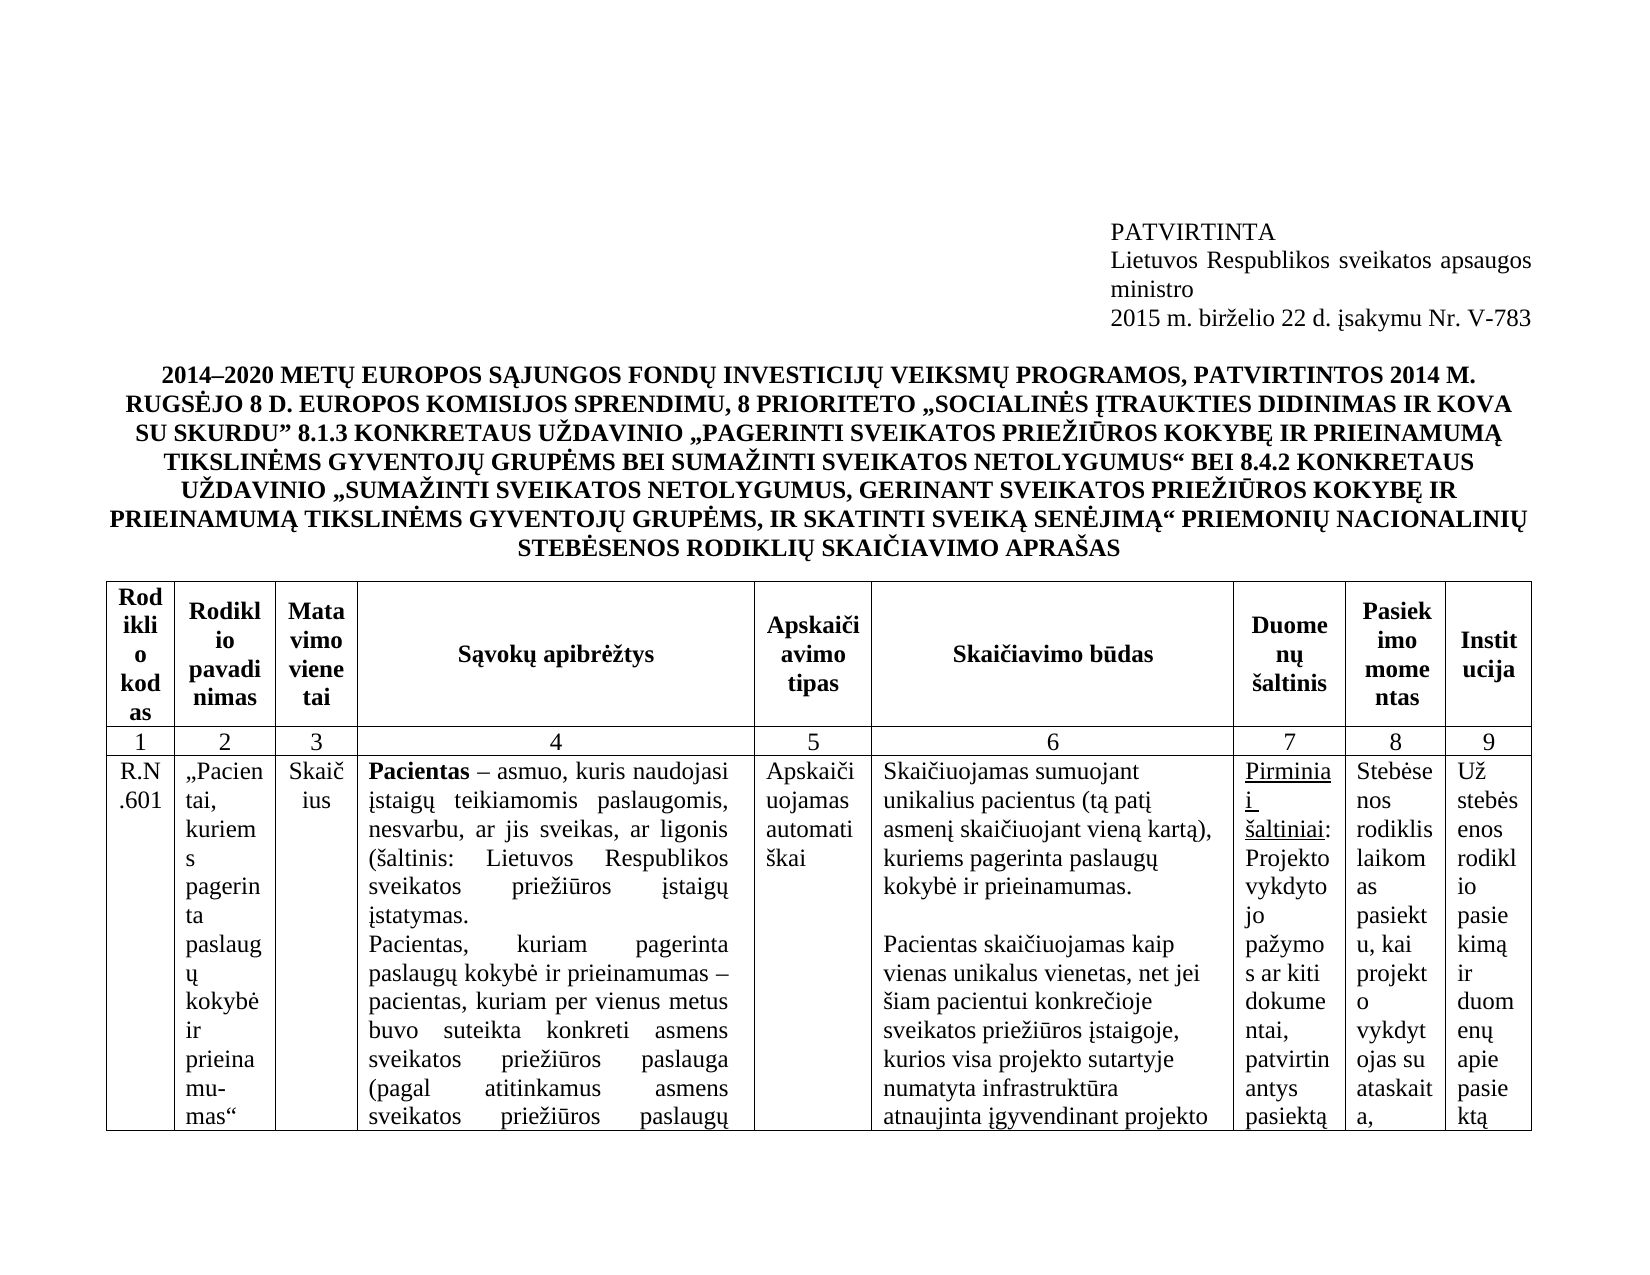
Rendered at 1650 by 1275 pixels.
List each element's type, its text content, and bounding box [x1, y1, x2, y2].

text 2014–2020 METŲ EUROPOS SĄJUNGOS FONDŲ INVESTICIJŲ VEIKSMŲ PROGRAMOS, PATVIRTINTOS 2014 M. RUGSĖJO 8 D. EUROPOS KOMISIJOS SPRENDIMU, 8 PRIORITETO „SOCIALINĖS ĮTRAUKTIES DIDINIMAS IR KOVA SU SKURDU” 8.1.3 KONKRETAUS UŽDAVINIO „PAGERINTI SVEIKATOS PRIEŽIŪROS KOKYBĘ IR PRIEINAMUMĄ TIKSLINĖMS GYVENTOJŲ GRUPĖMS BEI SUMAŽINTI SVEIKATOS NETOLYGUMUS“ BEI 8.4.2 KONKRETAUS UŽDAVINIO „SUMAŽINTI SVEIKATOS NETOLYGUMUS, GERINANT SVEIKATOS PRIEŽIŪROS KOKYBĘ IR PRIEINAMUMĄ TIKSLINĖMS GYVENTOJŲ GRUPĖMS, IR SKATINTI SVEIKĄ SENĖJIMĄ“ PRIEMONIŲ NACIONALINIŲ STEBĖSENOS RODIKLIŲ SKAIČIAVIMO APRAŠAS [106, 360, 1532, 562]
table_cell 2 [175, 727, 275, 755]
table_cell 6 [872, 727, 1233, 755]
text 2015 m. birželio 22 d. įsakymu Nr. V-783 [975, 303, 1532, 332]
text PATVIRTINTA [1110, 217, 1532, 245]
table_cell 3 [276, 727, 357, 755]
table_cell 9 [1446, 727, 1531, 755]
table_header Rodiklio kodas [107, 582, 174, 726]
table_cell 8 [1346, 727, 1445, 755]
text Lietuvos Respublikos sveikatos apsaugos ministro [1110, 245, 1532, 303]
table_cell 5 [755, 727, 871, 755]
table_cell R.N.601 [107, 756, 174, 1130]
table_cell 7 [1234, 727, 1345, 755]
table_header Sąvokų apibrėžtys [358, 582, 754, 726]
table_header Skaičiavimo būdas [872, 582, 1233, 726]
table_header Pasiekimo momentas [1346, 582, 1445, 726]
table_header Rodiklio pavadinimas [175, 582, 275, 726]
table_cell Apskaičiuojamas automatiškai [755, 756, 871, 1130]
table_cell Pirminiai šaltiniai: Projekto vykdytojo pažymos ar kiti dokumentai, patvirtinantys pasiektą [1234, 756, 1345, 1130]
table_cell 1 [107, 727, 174, 755]
table_cell Skaičius [276, 756, 357, 1130]
table_cell Stebėsenos rodiklis laikomas pasiektu, kai projekto vykdytojas su ataskaita, [1346, 756, 1445, 1130]
table_cell „Pacientai, kuriems pagerinta paslaugų kokybė ir prieinamu- mas“ [175, 756, 275, 1130]
table_cell Pacientas – asmuo, kuris naudojasi įstaigų teikiamomis paslaugomis, nesvarbu, ar jis sveikas, ar ligonis (šaltinis: Lietuvos Respublikos sveikatos priežiūros įstaigų įstatymas. Pacientas, kuriam pagerinta paslaugų kokybė ir prieinamumas – pacientas, kuriam per vienus metus buvo suteikta konkreti asmens sveikatos priežiūros paslauga (pagal atitinkamus asmens sveikatos priežiūros paslaugų [358, 756, 754, 1130]
table_cell Už stebėsenos rodiklio pasiekimą ir duomenų apie pasiektą [1446, 756, 1531, 1130]
table_cell 4 [358, 727, 754, 755]
table_header Matavimo vienetai [276, 582, 357, 726]
table_header Apskaičiavimo tipas [755, 582, 871, 726]
table_cell Skaičiuojamas sumuojant unikalius pacientus (tą patį asmenį skaičiuojant vieną kartą), kuriems pagerinta paslaugų kokybė ir prieinamumas. Pacientas skaičiuojamas kaip vienas unikalus vienetas, net jei šiam pacientui konkrečioje sveikatos priežiūros įstaigoje, kurios visa projekto sutartyje numatyta infrastruktūra atnaujinta įgyvendinant projekto [872, 756, 1233, 1130]
table_header Institucija [1446, 582, 1531, 726]
table_header Duomenų šaltinis [1234, 582, 1345, 726]
